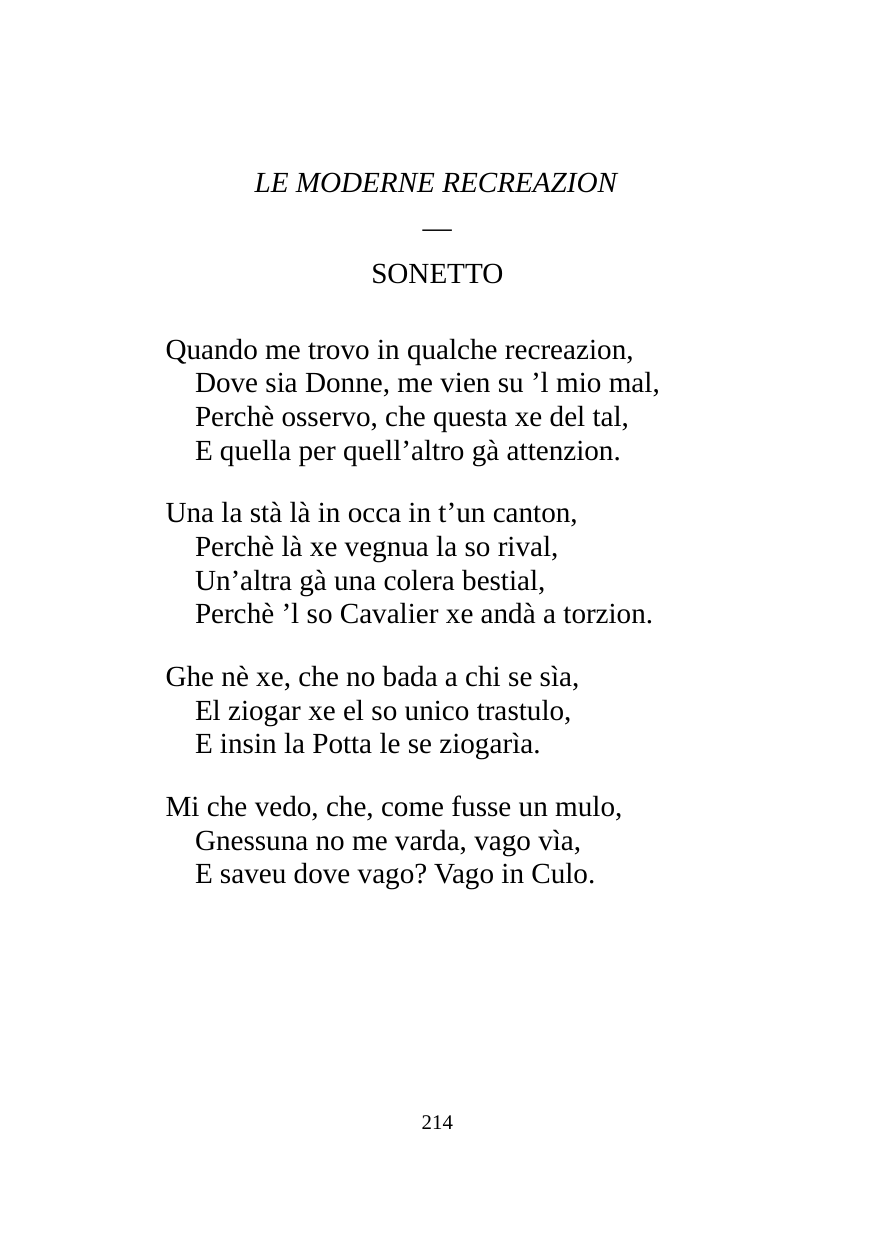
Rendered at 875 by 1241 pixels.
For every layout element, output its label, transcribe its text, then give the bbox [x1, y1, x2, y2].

text Una la stà là in occa in t’un canton, Perchè là xe vegnua la so rival, Un’altra gà una colera bestial, Perchè ’l so Cavalier xe andà a torzion. [165, 496, 768, 630]
text — [106, 211, 768, 244]
text Mi che vedo, che, come fusse un mulo, Gnessuna no me varda, vago vìa, E saveu dove vago? Vago in Culo. [165, 789, 768, 890]
text SONETTO [106, 257, 768, 290]
text Quando me trovo in qualche recreazion, Dove sia Donne, me vien su ’l mio mal, Perchè osservo, che questa xe del tal, E quella per quell’altro gà attenzion. [165, 332, 768, 466]
subtitle LE MODERNE RECREAZION [106, 165, 768, 199]
text Ghe nè xe, che no bada a chi se sìa, El ziogar xe el so unico trastulo, E insin la Potta le se ziogarìa. [165, 659, 768, 760]
